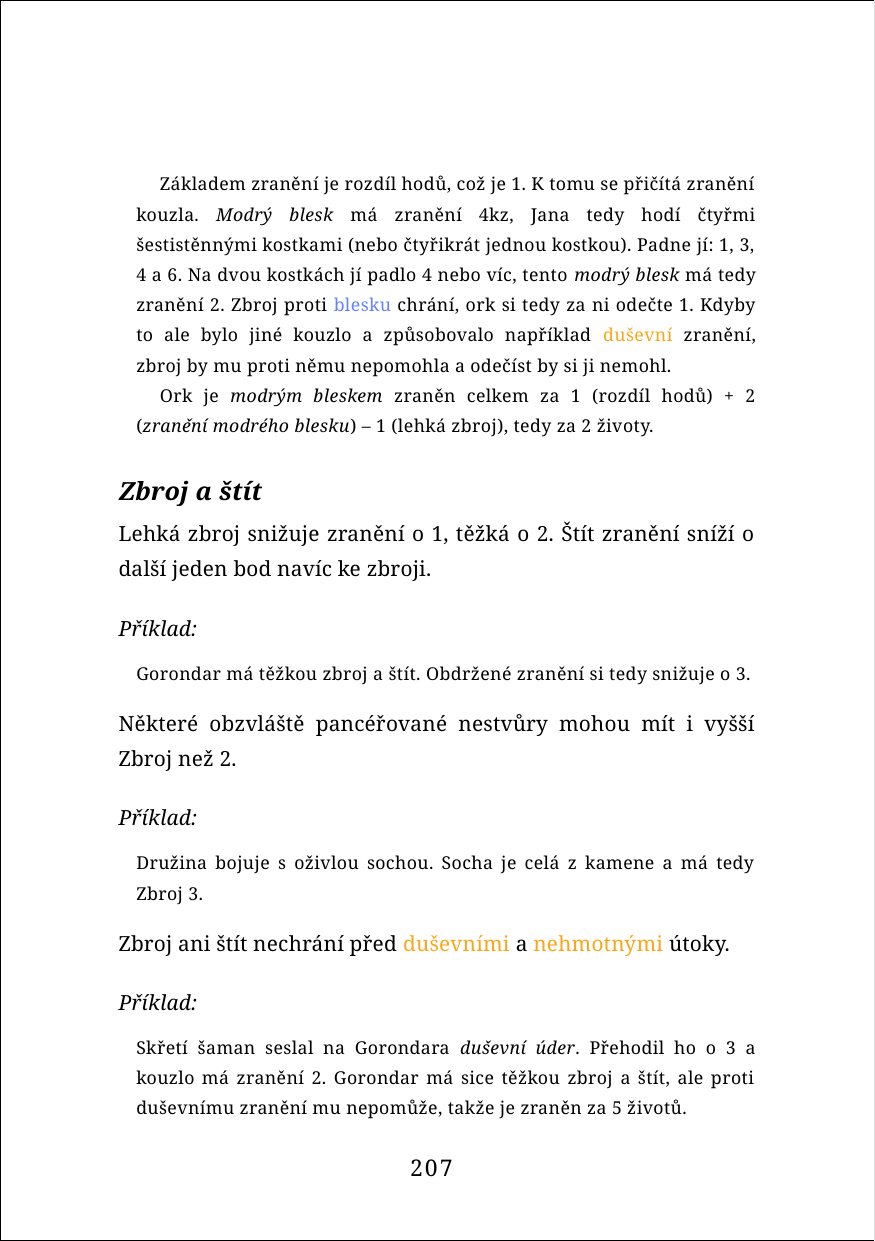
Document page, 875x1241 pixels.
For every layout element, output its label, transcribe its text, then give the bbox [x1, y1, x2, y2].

text Družina bojuje s oživlou sochou. Socha je celá z kamene a má tedy Zbroj 3. [136, 851, 756, 905]
text Skřetí šaman seslal na Gorondara duševní úder. Přehodil ho o 3 a kouzlo má zranění 2. Gorondar má sice těžkou zbroj a štít, ale proti duševnímu zranění mu nepomůže, takže je zraněn za 5 životů. [136, 1035, 756, 1120]
text Příklad: [118, 614, 756, 642]
text Příklad: [118, 988, 756, 1017]
text Lehká zbroj snižuje zranění o 1, těžká o 2. Štít zranění sníží o další jeden bod navíc ke zbroji. [118, 519, 756, 583]
text Gorondar má těžkou zbroj a štít. Obdržené zranění si tedy snižuje o 3. [136, 661, 756, 685]
text Základem zranění je rozdíl hodů, což je 1. K tomu se přičítá zranění kouzla. Modrý blesk má zranění 4kz, Jana tedy hodí čtyřmi šestistěnnými kostkami (nebo čtyřikrát jednou kostkou). Padne jí: 1, 3, 4 a 6. Na dvou kostkách jí padlo 4 nebo víc, tento modrý blesk má tedy zranění 2. Zbroj proti blesku chrání, ork si tedy za ni odečte 1. Kdyby to ale bylo jiné kouzlo a způsobovalo například duševní zranění, zbroj by mu proti němu nepomohla a odečíst by si ji nemohl. Ork je modrým bleskem zraněn celkem za 1 (rozdíl hodů) + 2 (zranění modrého blesku) – 1 (lehká zbroj), tedy za 2 životy. [136, 172, 756, 438]
text Zbroj ani štít nechrání před duševními a nehmotnými útoky. [118, 929, 756, 957]
text Příklad: [118, 803, 756, 832]
subtitle Zbroj a štít [118, 473, 756, 507]
text Některé obzvláště pancéřované nestvůry mohou mít i vyšší Zbroj než 2. [118, 709, 756, 773]
